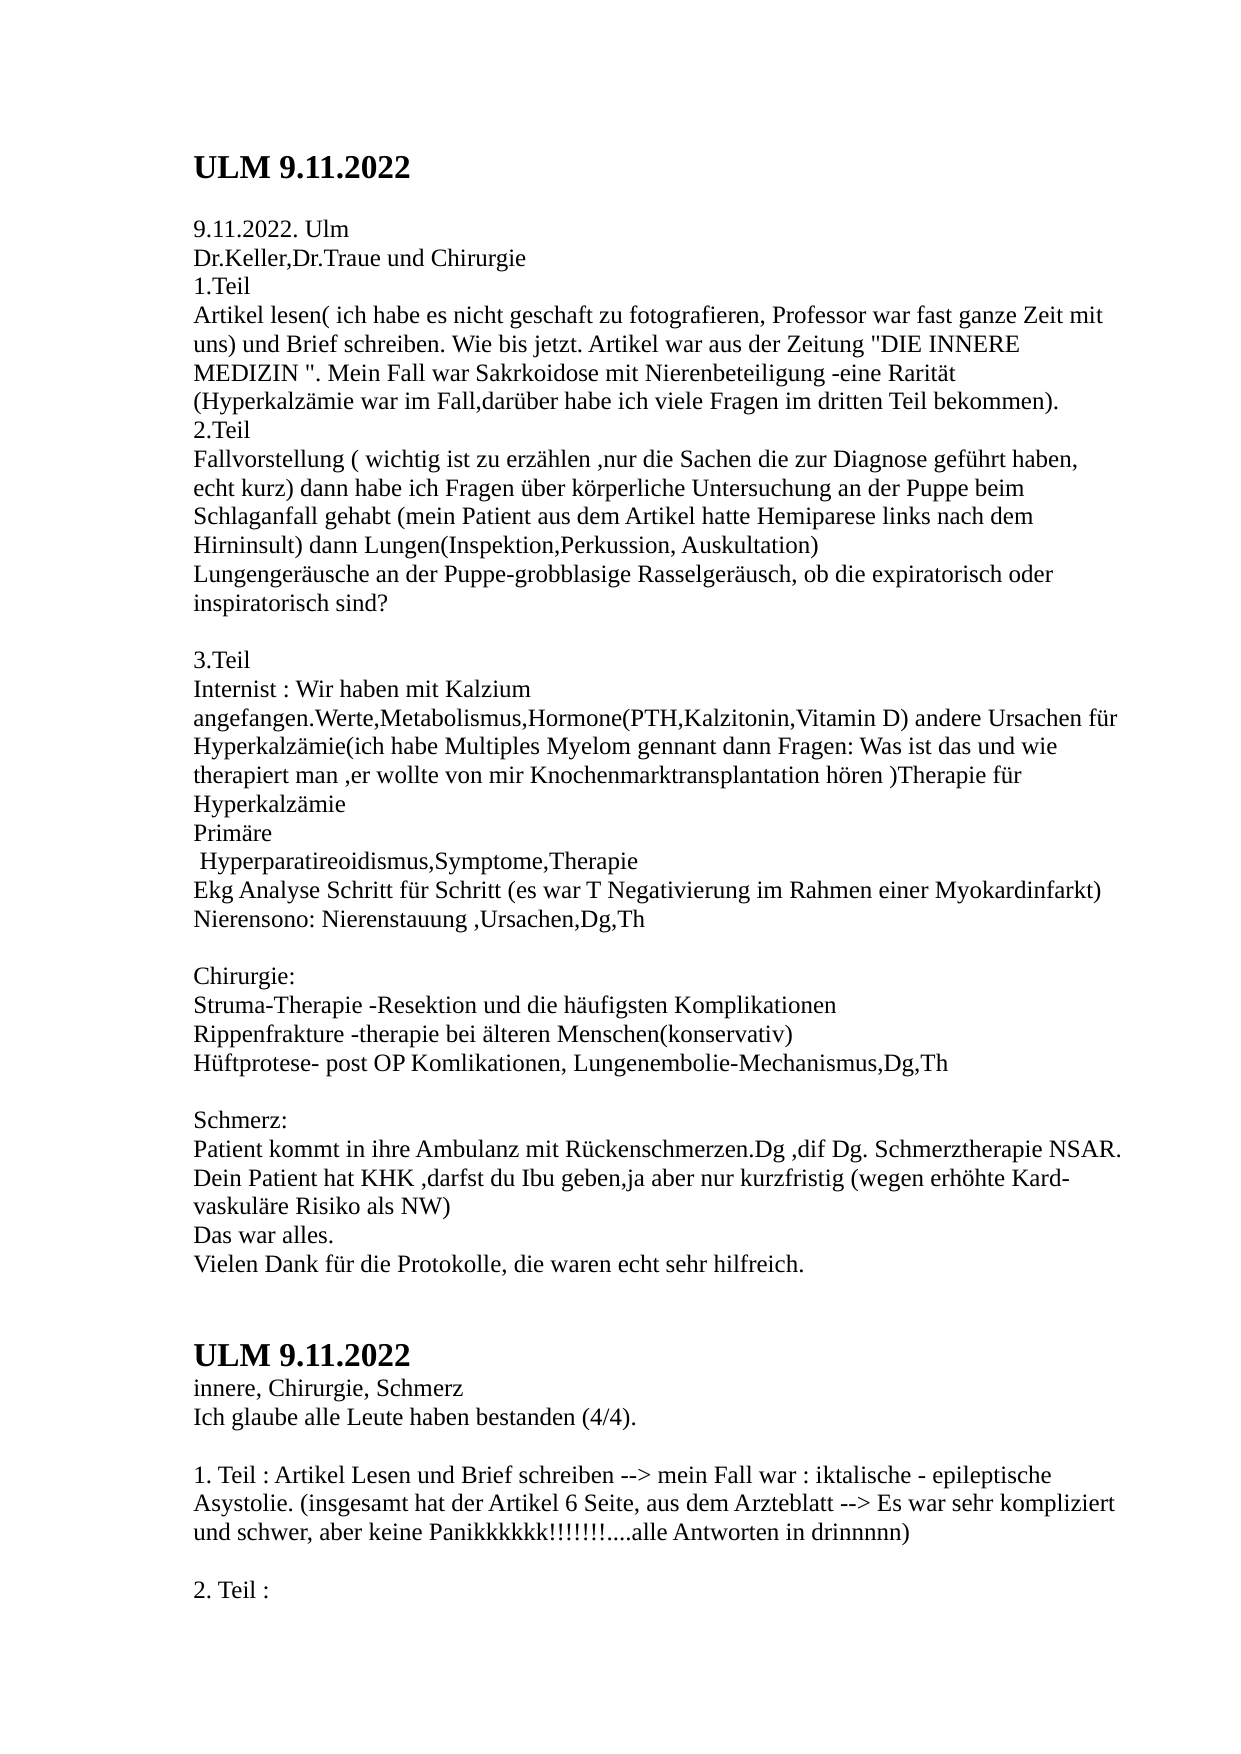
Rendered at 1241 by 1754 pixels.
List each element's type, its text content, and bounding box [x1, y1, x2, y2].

list Schmerz: [193, 1105, 1122, 1134]
list 2.Teil [193, 415, 1122, 444]
list Ekg Analyse Schritt für Schritt (es war T Negativierung im Rahmen einer Myokardinfarkt) [193, 875, 1122, 904]
list 9.11.2022. Ulm [193, 214, 1122, 243]
list Chirurgie: [193, 961, 1122, 990]
list ULM 9.11.2022 [193, 147, 1122, 185]
list Dr.Keller,Dr.Traue und Chirurgie [193, 243, 1122, 271]
list 2. Teil : [193, 1575, 1122, 1603]
list Fallvorstellung ( wichtig ist zu erzählen ,nur die Sachen die zur Diagnose geführt haben, echt kurz) dann habe ich Fragen über körperliche Untersuchung an der Puppe beim Schlaganfall gehabt (mein Patient aus dem Artikel hatte Hemiparese links nach dem Hirninsult) dann Lungen(Inspektion,Perkussion, Auskultation) [193, 444, 1122, 559]
list Nierensono: Nierenstauung ,Ursachen,Dg,Th [193, 904, 1122, 933]
list Vielen Dank für die Protokolle, die waren echt sehr hilfreich. [193, 1249, 1122, 1278]
list 1.Teil [193, 271, 1122, 300]
list Rippenfrakture -therapie bei älteren Menschen(konservativ) [193, 1019, 1122, 1048]
list Lungengeräusche an der Puppe-grobblasige Rasselgeräusch, ob die expiratorisch oder inspiratorisch sind? [193, 559, 1122, 616]
list Ich glaube alle Leute haben bestanden (4/4). [193, 1402, 1122, 1431]
list innere, Chirurgie, Schmerz [193, 1373, 1122, 1402]
list 3.Teil [193, 645, 1122, 674]
list ULM 9.11.2022 [193, 1335, 1122, 1373]
list Hüftprotese- post OP Komlikationen, Lungenembolie-Mechanismus,Dg,Th [193, 1048, 1122, 1076]
list Artikel lesen( ich habe es nicht geschaft zu fotografieren, Professor war fast ganze Zeit mit uns) und Brief schreiben. Wie bis jetzt. Artikel war aus der Zeitung "DIE INNERE MEDIZIN ". Mein Fall war Sakrkoidose mit Nierenbeteiligung -eine Rarität (Hyperkalzämie war im Fall,darüber habe ich viele Fragen im dritten Teil bekommen). [193, 300, 1122, 415]
list Patient kommt in ihre Ambulanz mit Rückenschmerzen.Dg ,dif Dg. Schmerztherapie NSAR. Dein Patient hat KHK ,darfst du Ibu geben,ja aber nur kurzfristig (wegen erhöhte Kard-vaskuläre Risiko als NW) [193, 1134, 1122, 1220]
list Struma-Therapie -Resektion und die häufigsten Komplikationen [193, 990, 1122, 1019]
list 1. Teil : Artikel Lesen und Brief schreiben --> mein Fall war : iktalische - epileptische Asystolie. (insgesamt hat der Artikel 6 Seite, aus dem Arzteblatt --> Es war sehr kompliziert und schwer, aber keine Panikkkkkk!!!!!!!....alle Antworten in drinnnnn) [193, 1460, 1122, 1546]
list Das war alles. [193, 1220, 1122, 1249]
list Internist : Wir haben mit Kalzium angefangen.Werte,Metabolismus,Hormone(PTH,Kalzitonin,Vitamin D) andere Ursachen für Hyperkalzämie(ich habe Multiples Myelom gennant dann Fragen: Was ist das und wie therapiert man ,er wollte von mir Knochenmarktransplantation hören )Therapie für Hyperkalzämie [193, 674, 1122, 818]
list Hyperparatireoidismus,Symptome,Therapie [193, 846, 1122, 875]
list Primäre [193, 818, 1122, 846]
